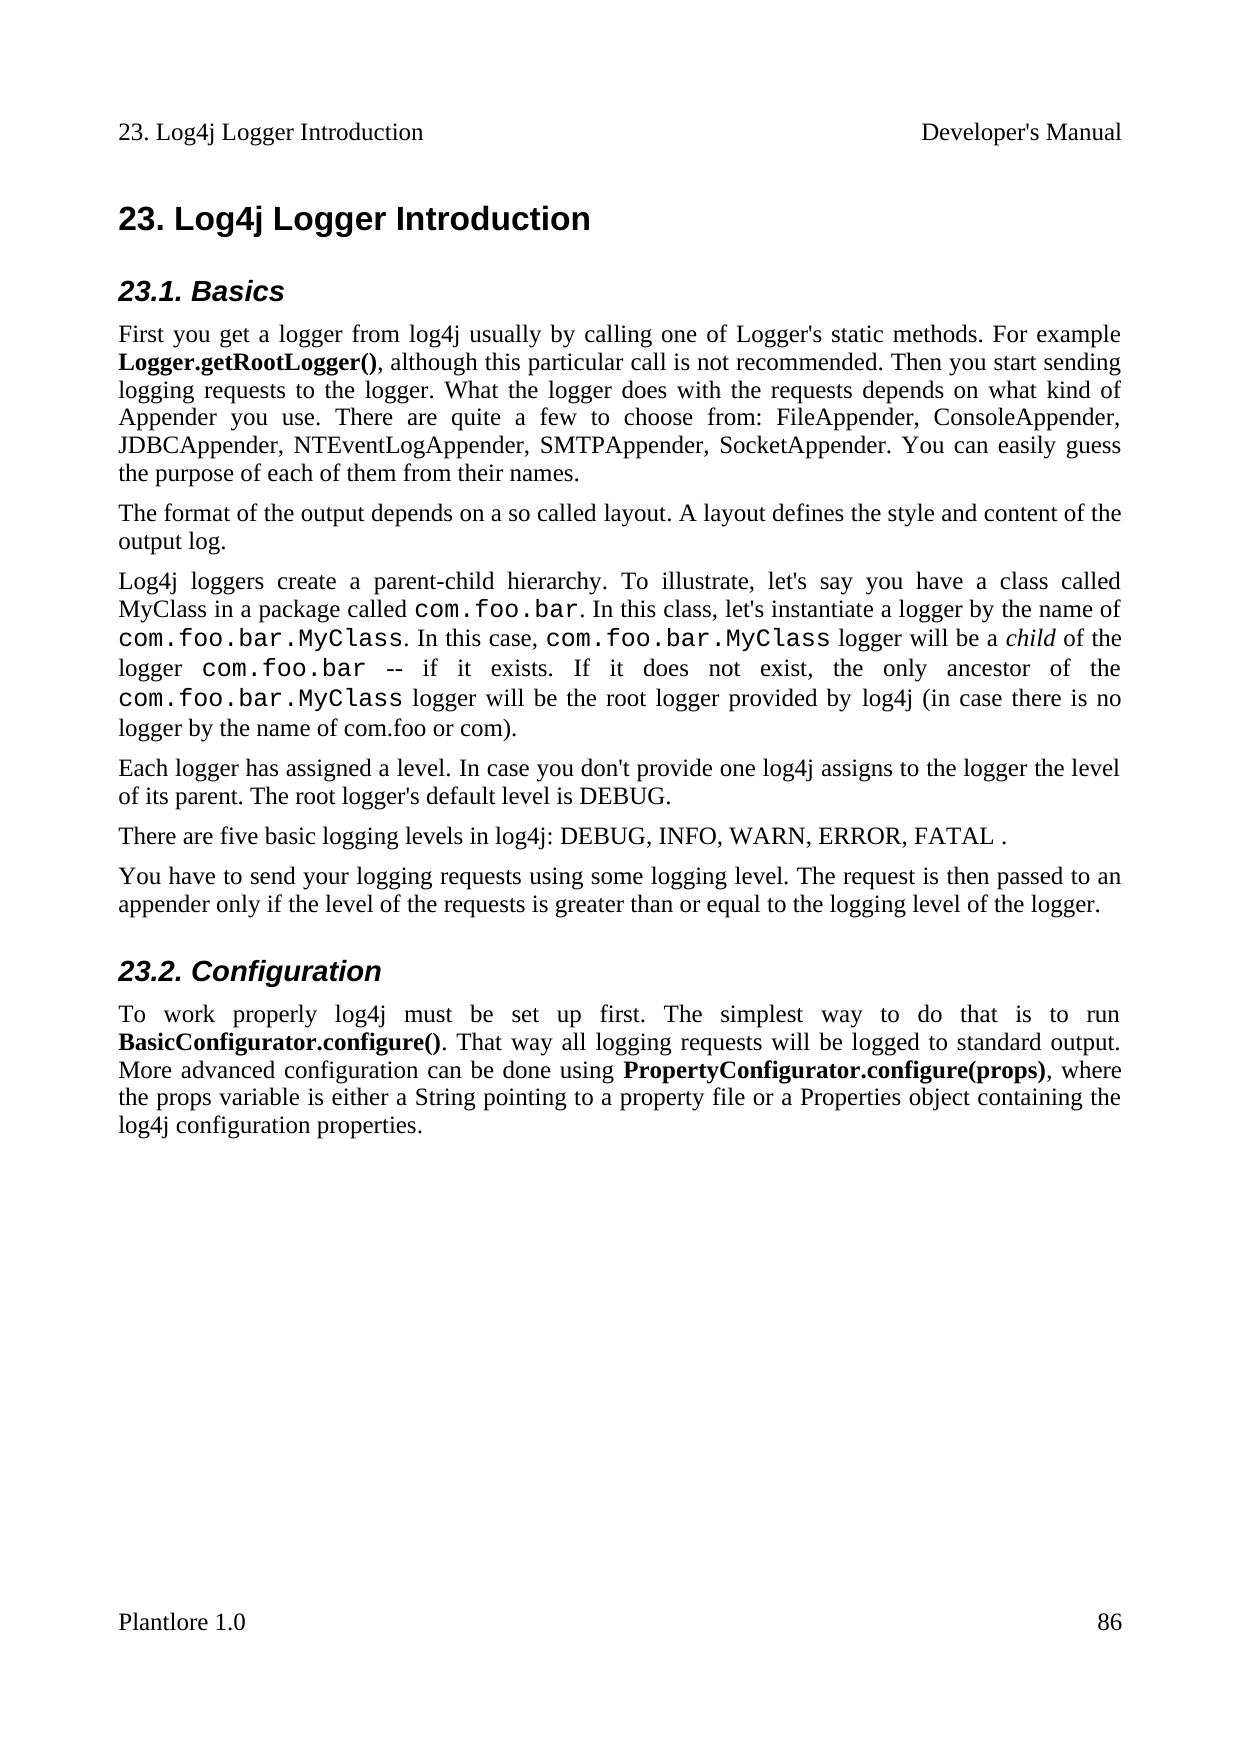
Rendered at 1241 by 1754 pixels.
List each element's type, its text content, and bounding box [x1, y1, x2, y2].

text Each logger has assigned a level. In case you don't provide one log4j assigns to the logger the level of its parent. The root logger's default level is DEBUG. [118, 754, 1122, 809]
subtitle 23. Log4j Logger Introduction [118, 200, 1122, 238]
text There are five basic logging levels in log4j: DEBUG, INFO, WARN, ERROR, FATAL . [118, 822, 1122, 850]
text To work properly log4j must be set up first. The simplest way to do that is to run BasicConfigurator.configure(). That way all logging requests will be logged to standard output. More advanced configuration can be done using PropertyConfigurator.configure(props), where the props variable is either a String pointing to a property file or a Properties object containing the log4j configuration properties. [118, 1000, 1122, 1139]
text You have to send your logging requests using some logging level. The request is then passed to an appender only if the level of the requests is greater than or equal to the logging level of the logger. [118, 862, 1122, 918]
text First you get a logger from log4j usually by calling one of Logger's static methods. For example Logger.getRootLogger(), although this particular call is not recommended. Then you start sending logging requests to the logger. What the logger does with the requests depends on what kind of Appender you use. There are quite a few to choose from: FileAppender, ConsoleAppender, JDBCAppender, NTEventLogAppender, SMTPAppender, SocketAppender. You can easily guess the purpose of each of them from their names. [118, 320, 1122, 487]
text The format of the output depends on a so called layout. A layout defines the style and content of the output log. [118, 499, 1122, 554]
text Log4j loggers create a parent-child hierarchy. To illustrate, let's say you have a class called MyClass in a package called com.foo.bar. In this class, let's instantiate a logger by the name of com.foo.bar.MyClass. In this case, com.foo.bar.MyClass logger will be a child of the logger com.foo.bar -- if it exists. If it does not exist, the only ancestor of the com.foo.bar.MyClass logger will be the root logger provided by log4j (in case there is no logger by the name of com.foo or com). [118, 567, 1122, 742]
subtitle 23.1. Basics [118, 275, 1122, 308]
subtitle 23.2. Configuration [118, 955, 1122, 988]
